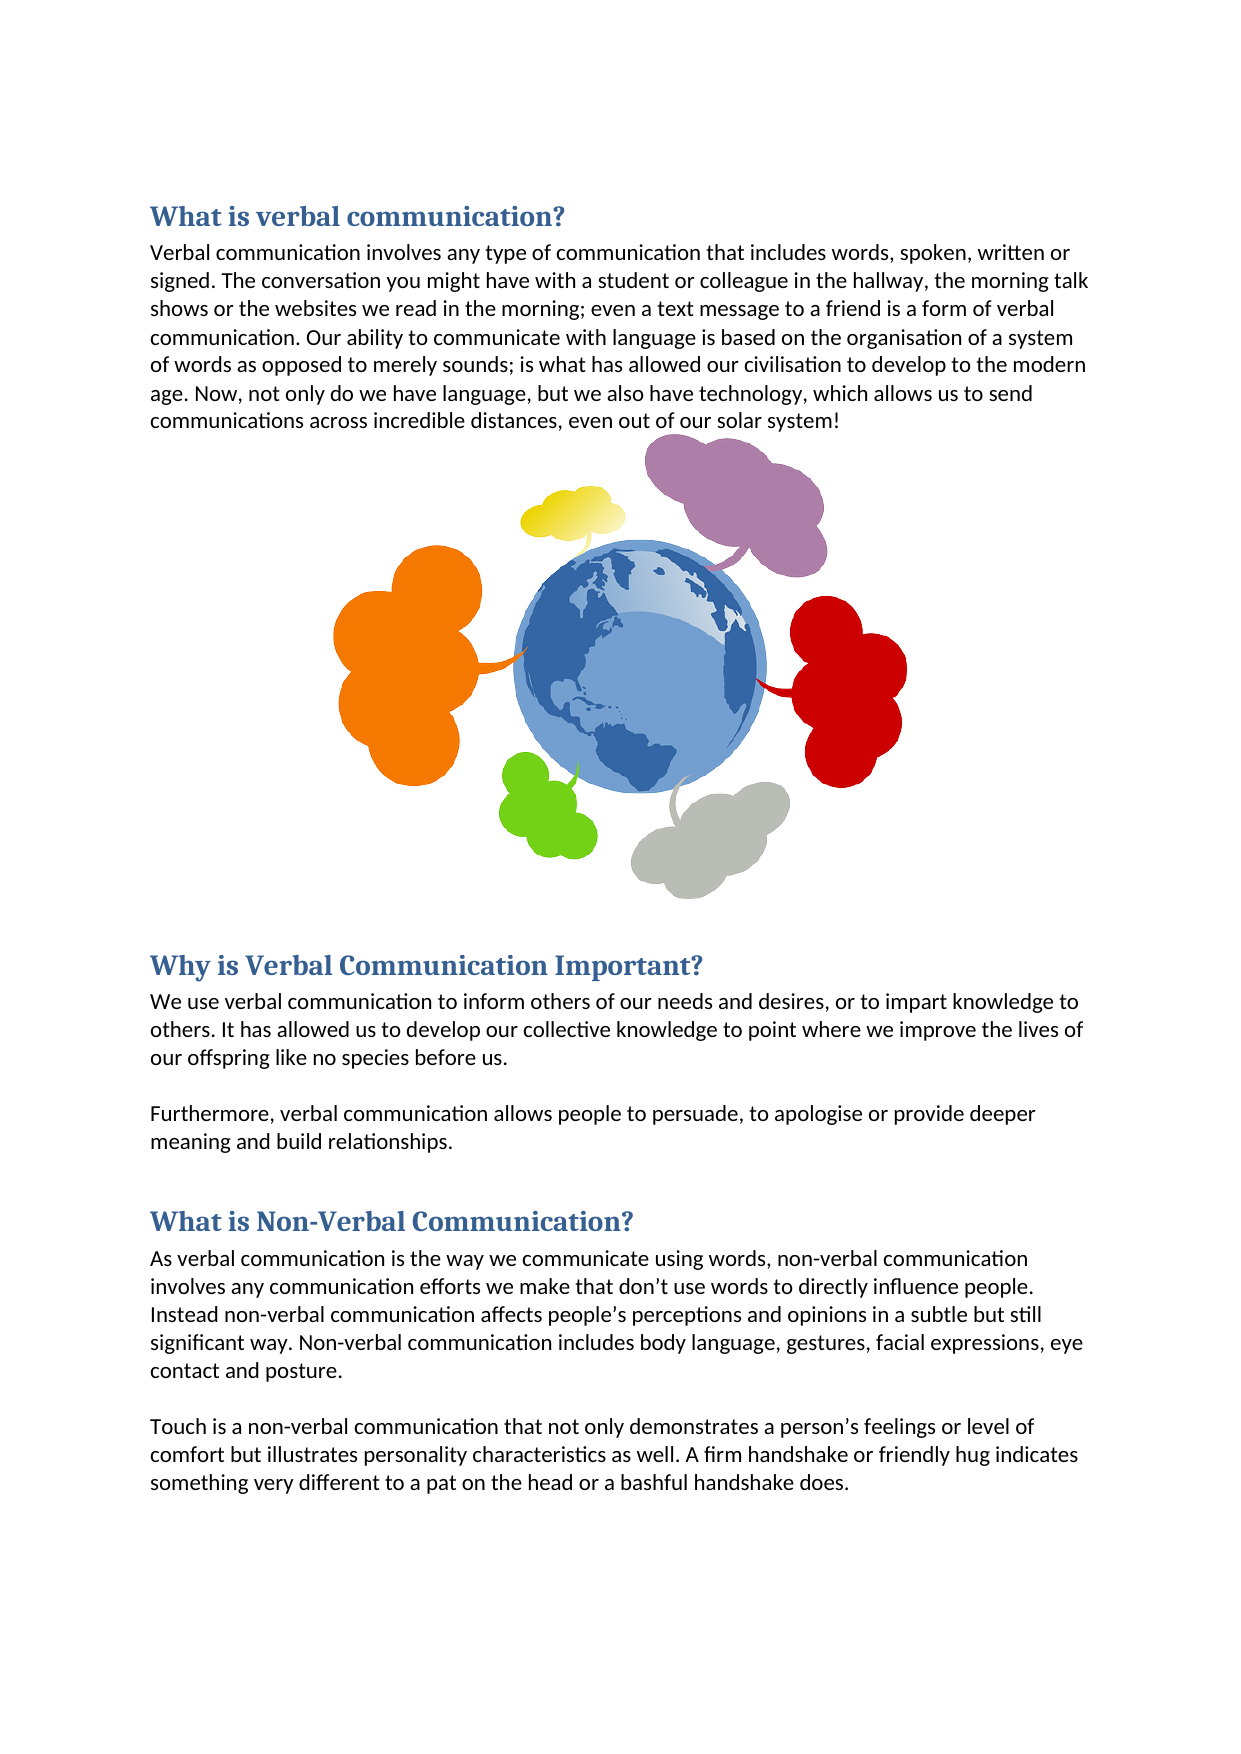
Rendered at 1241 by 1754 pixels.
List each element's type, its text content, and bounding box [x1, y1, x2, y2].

text Furthermore, verbal communication allows people to persuade, to apologise or provide deeper meaning and build relationships. [150, 1099, 1090, 1155]
text We use verbal communication to inform others of our needs and desires, or to impart knowledge to others. It has allowed us to develop our collective knowledge to point where we improve the lives of our offspring like no species before us. [150, 987, 1090, 1071]
text As verbal communication is the way we communicate using words, non-verbal communication involves any communication efforts we make that don’t use words to directly influence people. Instead non-verbal communication affects people’s perceptions and opinions in a subtle but still significant way. Non-verbal communication includes body language, gestures, facial expressions, eye contact and posture. [150, 1244, 1090, 1384]
subtitle What is verbal communication? [150, 200, 1090, 233]
subtitle Why is Verbal Communication Important? [150, 949, 1090, 982]
subtitle What is Non-Verbal Communication? [150, 1205, 1090, 1239]
text Verbal communication involves any type of communication that includes words, spoken, written or signed. The conversation you might have with a student or colleague in the hallway, the morning talk shows or the websites we read in the morning; even a text message to a friend is a form of verbal communication. Our ability to communicate with language is based on the organisation of a system of words as opposed to merely sounds; is what has allowed our civilisation to develop to the modern age. Now, not only do we have language, but we also have technology, which allows us to send communications across incredible distances, even out of our solar system! [150, 238, 1090, 435]
text Touch is a non-verbal communication that not only demonstrates a person’s feelings or level of comfort but illustrates personality characteristics as well. A firm handshake or friendly hug indicates something very different to a pat on the head or a bashful handshake does. [150, 1412, 1090, 1496]
